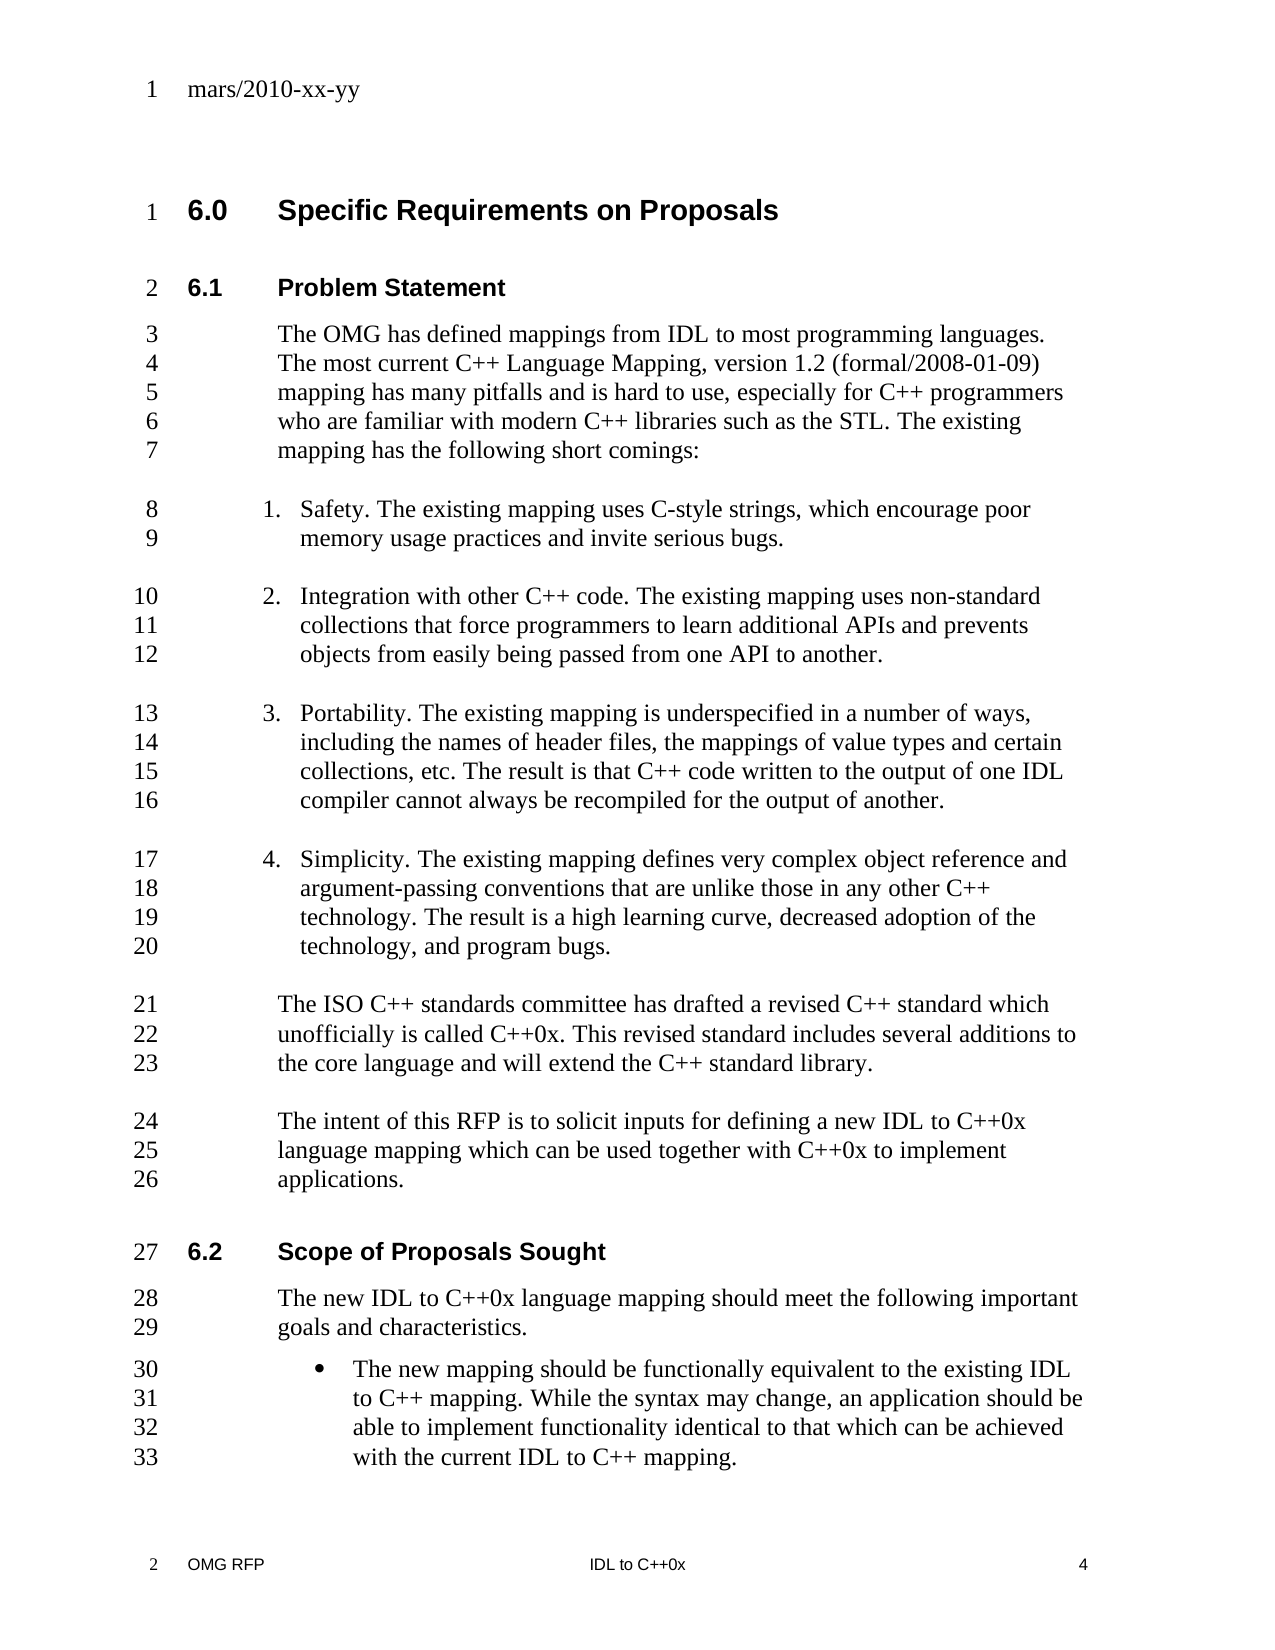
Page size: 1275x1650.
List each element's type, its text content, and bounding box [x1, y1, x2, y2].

text The OMG has defined mappings from IDL to most programming languages. The most current C++ Language Mapping, version 1.2 (formal/2008-01-09) mapping has many pitfalls and is hard to use, especially for C++ programmers who are familiar with modern C++ libraries such as the STL. The existing mapping has the following short comings: [277, 319, 1087, 464]
subtitle Problem Statement [187, 273, 1087, 302]
text The intent of this RFP is to solicit inputs for defining a new IDL to C++0x language mapping which can be used together with C++0x to implement applications. [277, 1106, 1087, 1194]
subtitle Specific Requirements on Proposals [187, 194, 1087, 227]
text The ISO C++ standards committee has drafted a revised C++ standard which unofficially is called C++0x. This revised standard includes several additions to the core language and will extend the C++ standard library. [277, 989, 1087, 1077]
list Integration with other C++ code. The existing mapping uses non-standard collections that force programmers to learn additional APIs and prevents objects from easily being passed from one API to another. [262, 581, 1087, 669]
text The new IDL to C++0x language mapping should meet the following important goals and characteristics. [277, 1283, 1087, 1342]
list Simplicity. The existing mapping defines very complex object reference and argument-passing conventions that are unlike those in any other C++ technology. The result is a high learning curve, decreased adoption of the technology, and program bugs. [262, 844, 1087, 960]
list The new mapping should be functionally equivalent to the existing IDL to C++ mapping. While the syntax may change, an application should be able to implement functionality identical to that which can be achieved with the current IDL to C++ mapping. [315, 1354, 1087, 1471]
subtitle Scope of Proposals Sought [187, 1237, 1087, 1267]
list Safety. The existing mapping uses C-style strings, which encourage poor memory usage practices and invite serious bugs. [262, 494, 1087, 552]
list Portability. The existing mapping is underspecified in a number of ways, including the names of header files, the mappings of value types and certain collections, etc. The result is that C++ code written to the output of one IDL compiler cannot always be recompiled for the output of another. [262, 698, 1087, 814]
